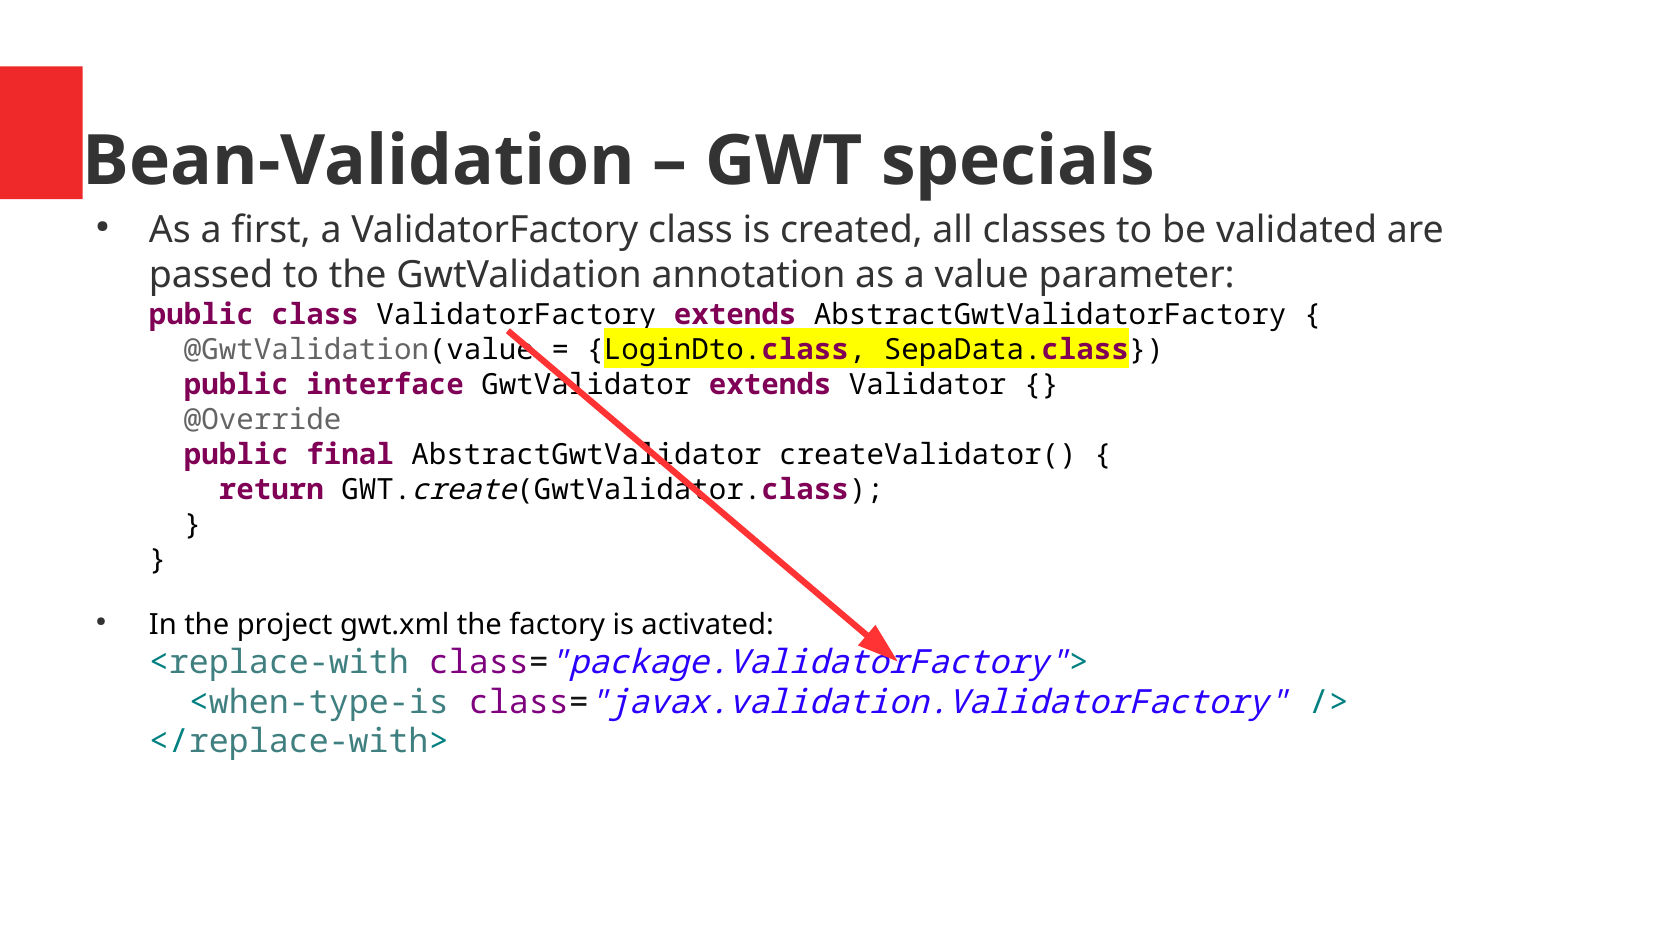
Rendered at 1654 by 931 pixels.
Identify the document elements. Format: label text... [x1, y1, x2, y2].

title Bean-Validation – GWT specials [82, 0, 1619, 237]
list As a first, a ValidatorFactory class is created, all classes to be validated are passed to the GwtValidation annotation as a value parameter: public class ValidatorFactory extends AbstractGwtValidatorFactory { @GwtValidation(value = {LoginDto.class, SepaData.class}) public interface GwtValidator extends Validator {} @Override public final AbstractGwtValidator createValidator() { return GWT.create(GwtValidator.class); } } In the project gwt.xml the factory is activated: <replace-with class="package.ValidatorFactory"> <when-type-is class="javax.validation.ValidatorFactory" /> </replace-with> [78, 205, 1567, 827]
